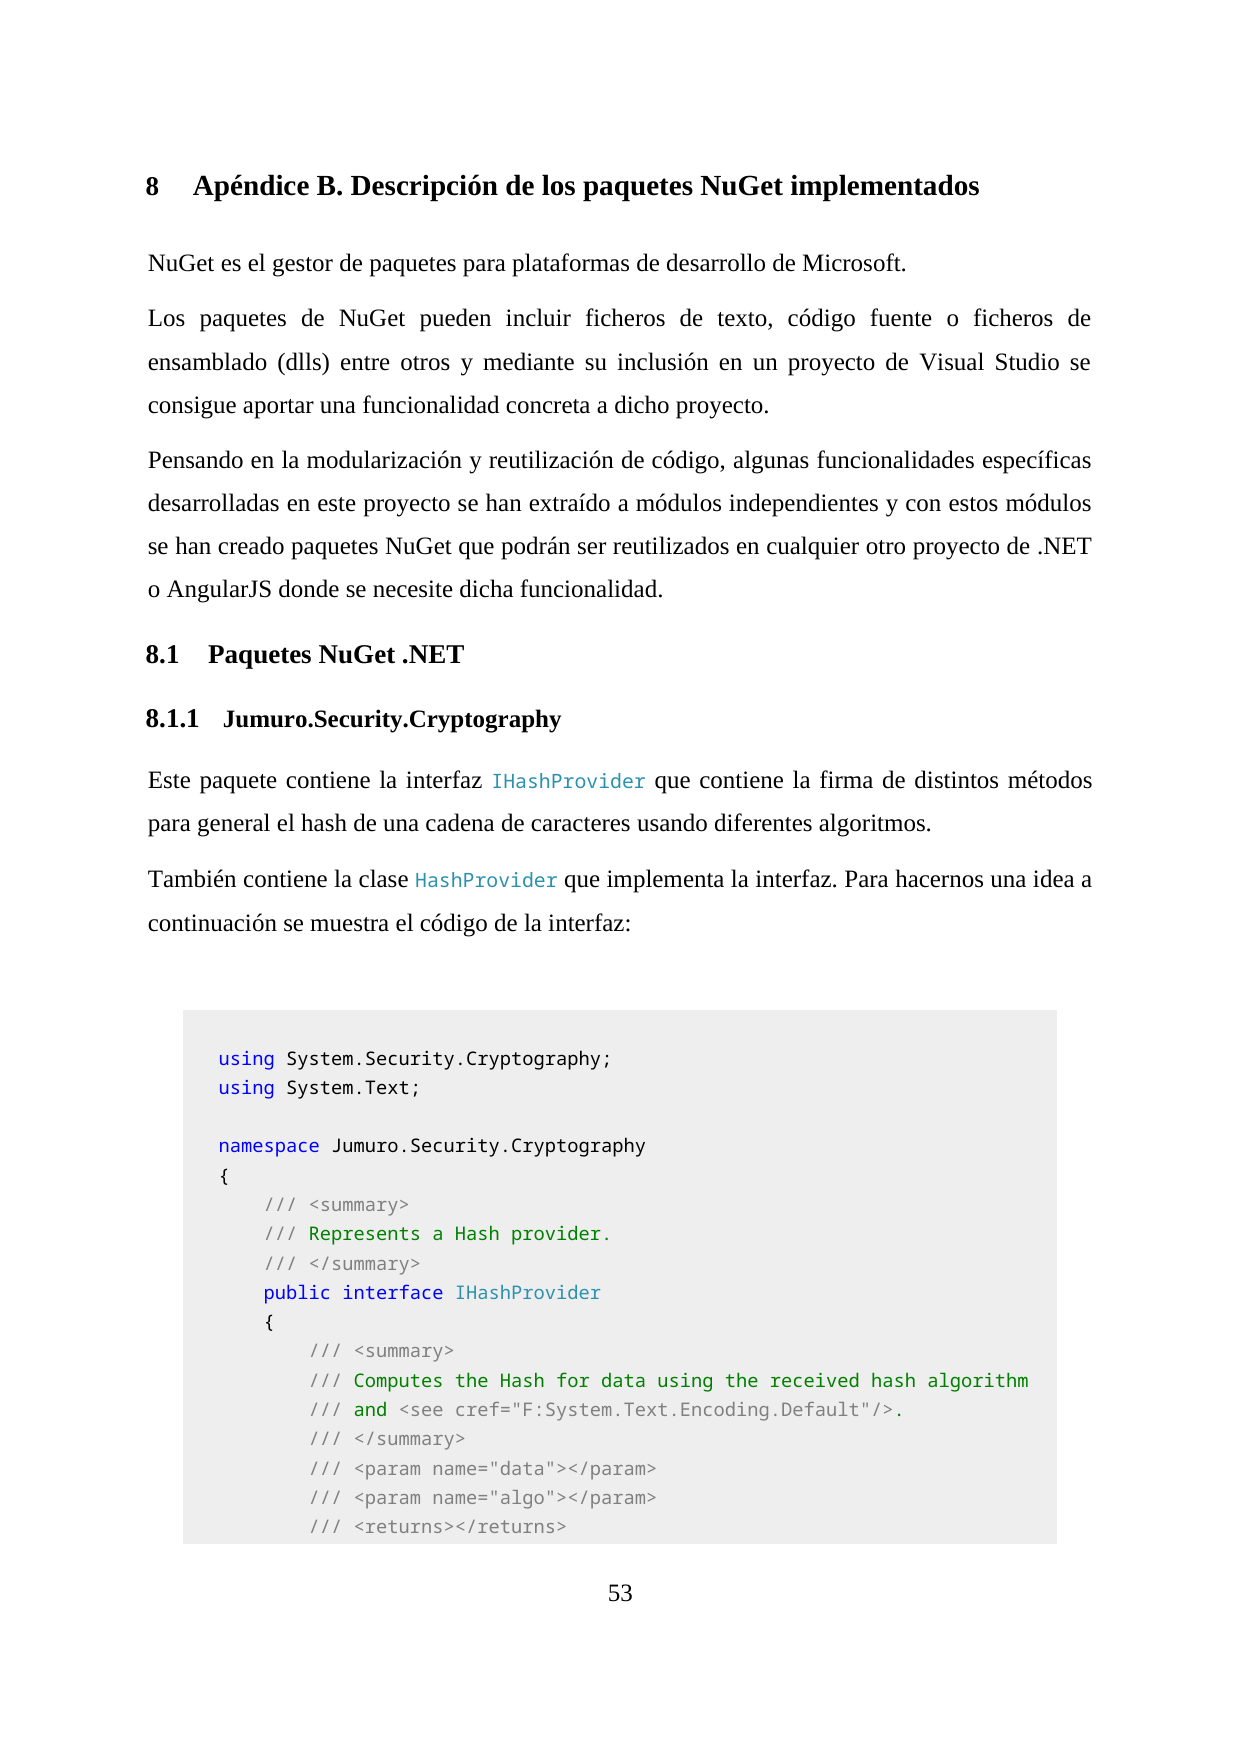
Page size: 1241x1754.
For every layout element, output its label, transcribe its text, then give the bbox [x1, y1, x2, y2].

text Pensando en la modularización y reutilización de código, algunas funcionalidades específicas desarrolladas en este proyecto se han extraído a módulos independientes y con estos módulos se han creado paquetes NuGet que podrán ser reutilizados en cualquier otro proyecto de .NET o AngularJS donde se necesite dicha funcionalidad. [148, 445, 1093, 603]
text Este paquete contiene la interfaz IHashProvider que contiene la firma de distintos métodos para general el hash de una cadena de caracteres usando diferentes algoritmos. [148, 765, 1093, 837]
text NuGet es el gestor de paquetes para plataformas de desarrollo de Microsoft. [148, 248, 1093, 277]
subtitle Apéndice B. Descripción de los paquetes NuGet implementados [139, 168, 1093, 202]
subtitle Jumuro.Security.Cryptography [139, 702, 1093, 733]
subtitle Paquetes NuGet .NET [139, 638, 1093, 670]
text También contiene la clase HashProvider que implementa la interfaz. Para hacernos una idea a continuación se muestra el código de la interfaz: [148, 864, 1093, 936]
text Los paquetes de NuGet pueden incluir ficheros de texto, código fuente o ficheros de ensamblado (dlls) entre otros y mediante su inclusión en un proyecto de Visual Studio se consigue aportar una funcionalidad concreta a dicho proyecto. [148, 303, 1093, 418]
table_header using System.Security.Cryptography; using System.Text; namespace Jumuro.Security.Cryptography { /// <summary> /// Represents a Hash provider. /// </summary> public interface IHashProvider { /// <summary> /// Computes the Hash for data using the received hash algorithm /// and <see cref="F:System.Text.Encoding.Default"/>. /// </summary> /// <param name="data"></param> /// <param name="algo"></param> /// <returns></returns> [183, 1010, 1057, 1544]
